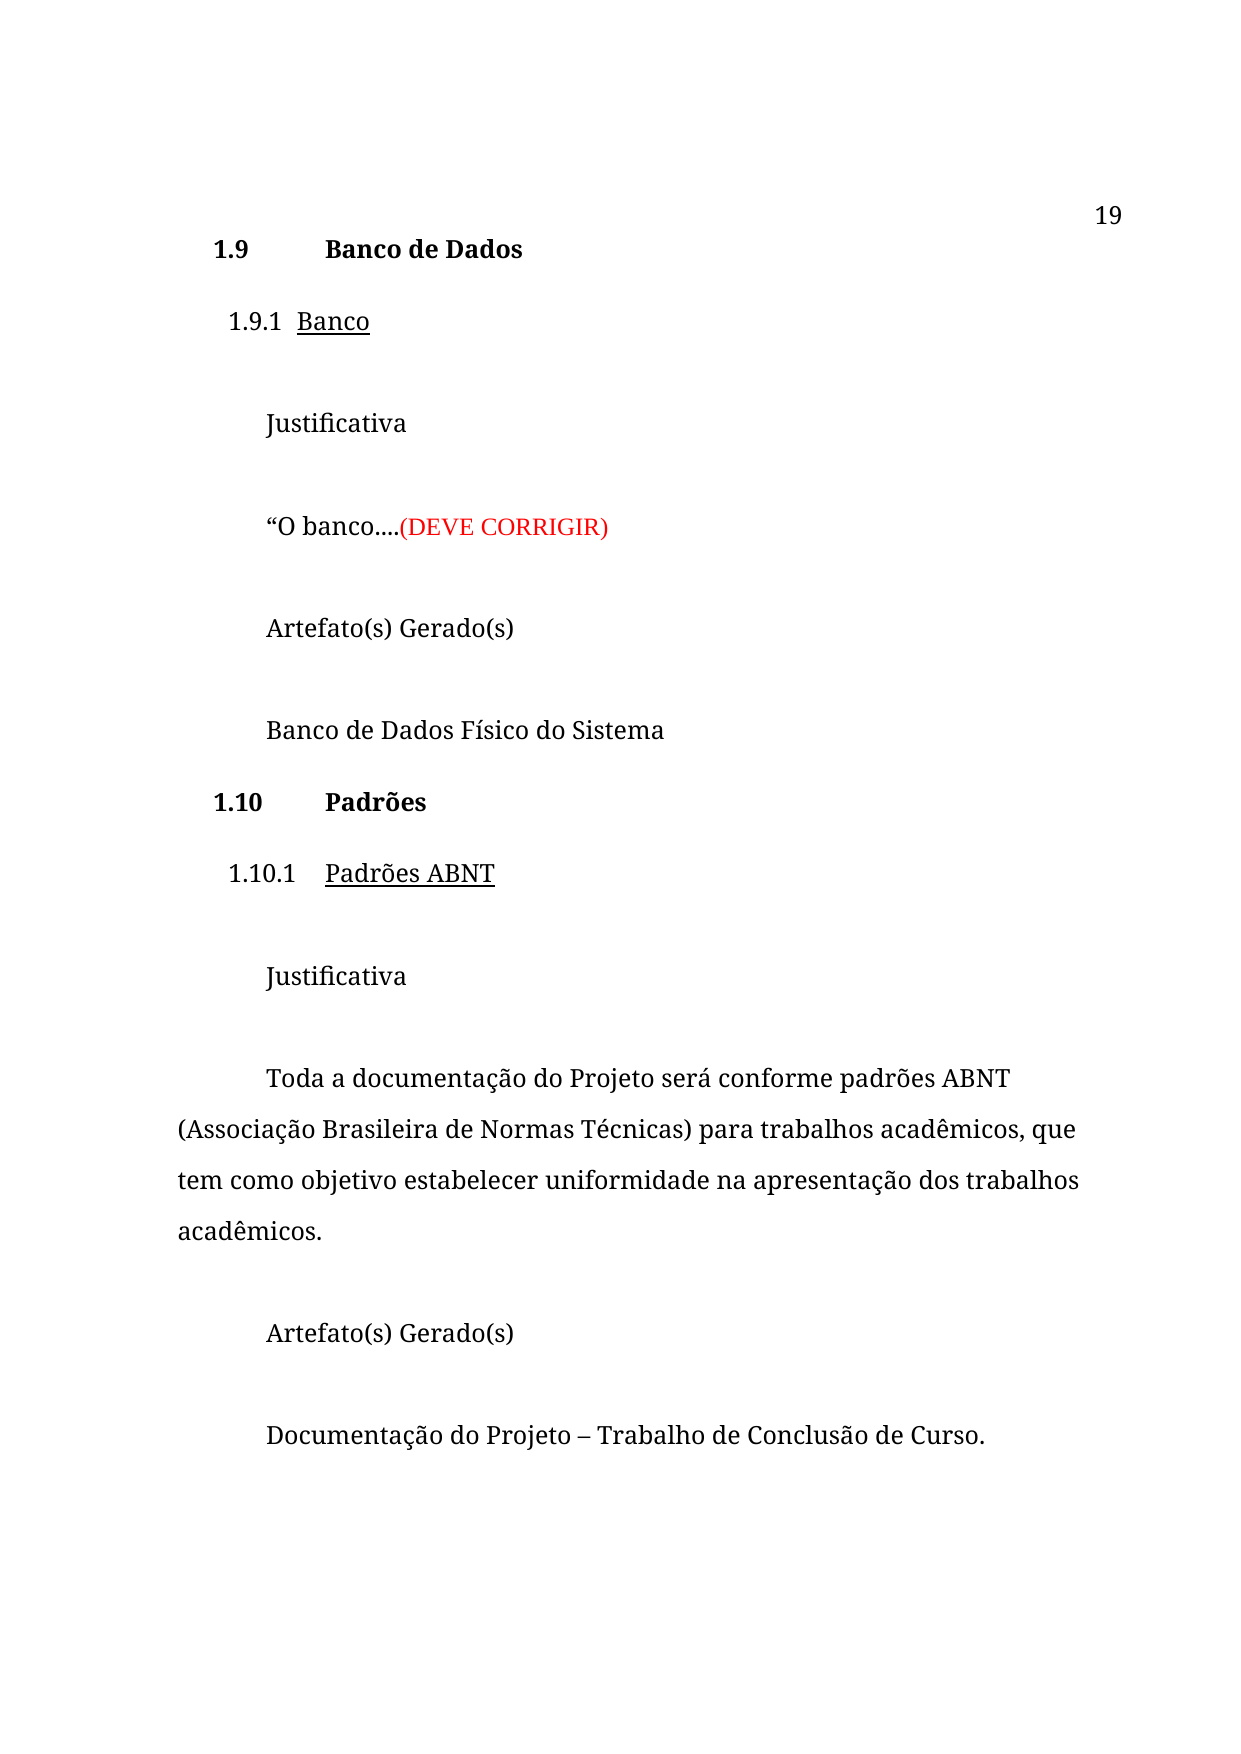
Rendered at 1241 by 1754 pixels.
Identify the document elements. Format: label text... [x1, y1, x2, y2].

subtitle Banco [222, 304, 1122, 338]
text “O banco....(DEVE CORRIGIR) [177, 508, 1122, 542]
text Justificativa [177, 958, 1122, 992]
text Toda a documentação do Projeto será conforme padrões ABNT (Associação Brasileira de Normas Técnicas) para trabalhos acadêmicos, que tem como objetivo estabelecer uniformidade na apresentação dos trabalhos acadêmicos. [177, 1060, 1122, 1247]
text Justificativa [177, 406, 1122, 440]
text Artefato(s) Gerado(s) [177, 1315, 1122, 1349]
text Documentação do Projeto – Trabalho de Conclusão de Curso. [177, 1417, 1122, 1452]
text Artefato(s) Gerado(s) [177, 610, 1122, 644]
text Banco de Dados Físico do Sistema [177, 712, 1122, 746]
subtitle Banco de Dados [207, 232, 1122, 266]
subtitle Padrões [207, 784, 1122, 818]
subtitle Padrões ABNT [222, 856, 1122, 890]
